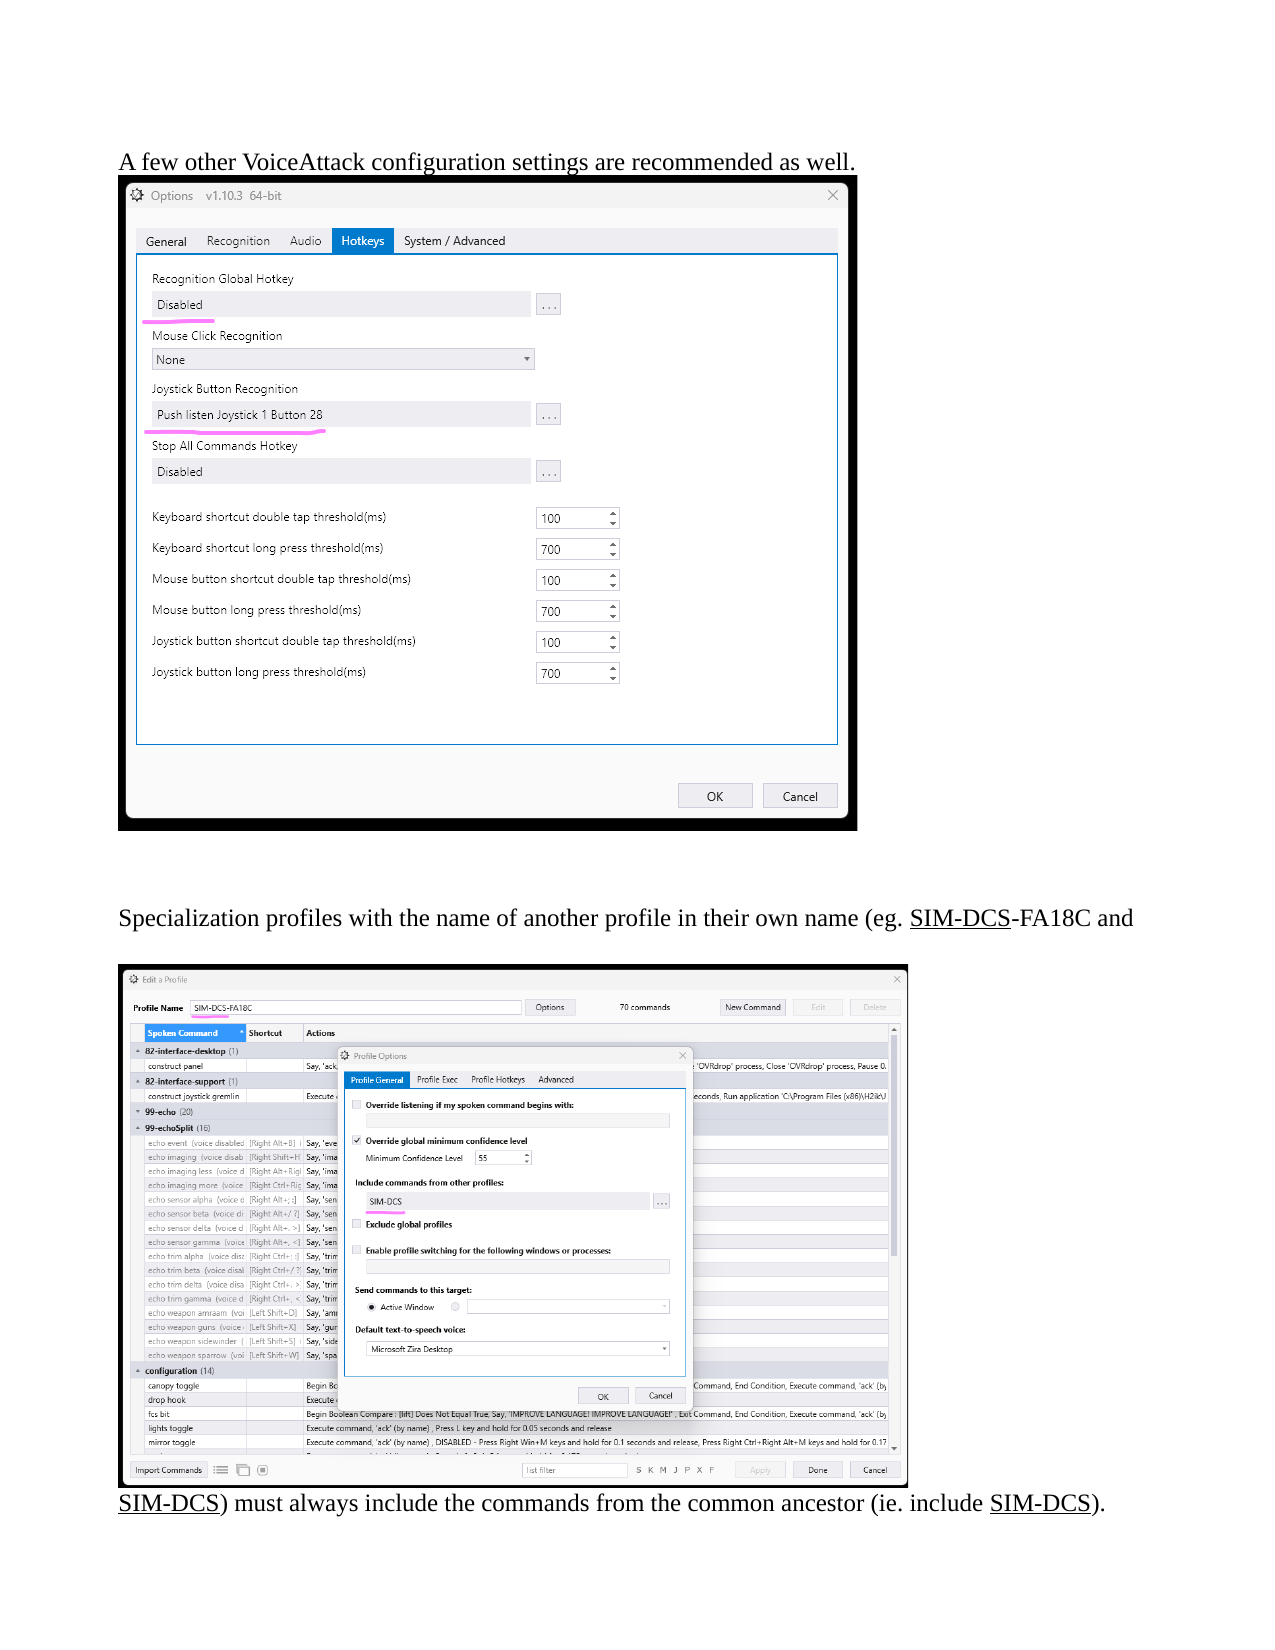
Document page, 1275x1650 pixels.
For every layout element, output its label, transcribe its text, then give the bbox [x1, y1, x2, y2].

text Specialization profiles with the name of another profile in their own name (eg. SIM-DCS-FA18C and SIM-DCS) must always include the commands from the common ancestor (ie. include SIM-DCS). [118, 903, 1157, 1517]
text A few other VoiceAttack configuration settings are recommended as well. [118, 147, 1157, 176]
